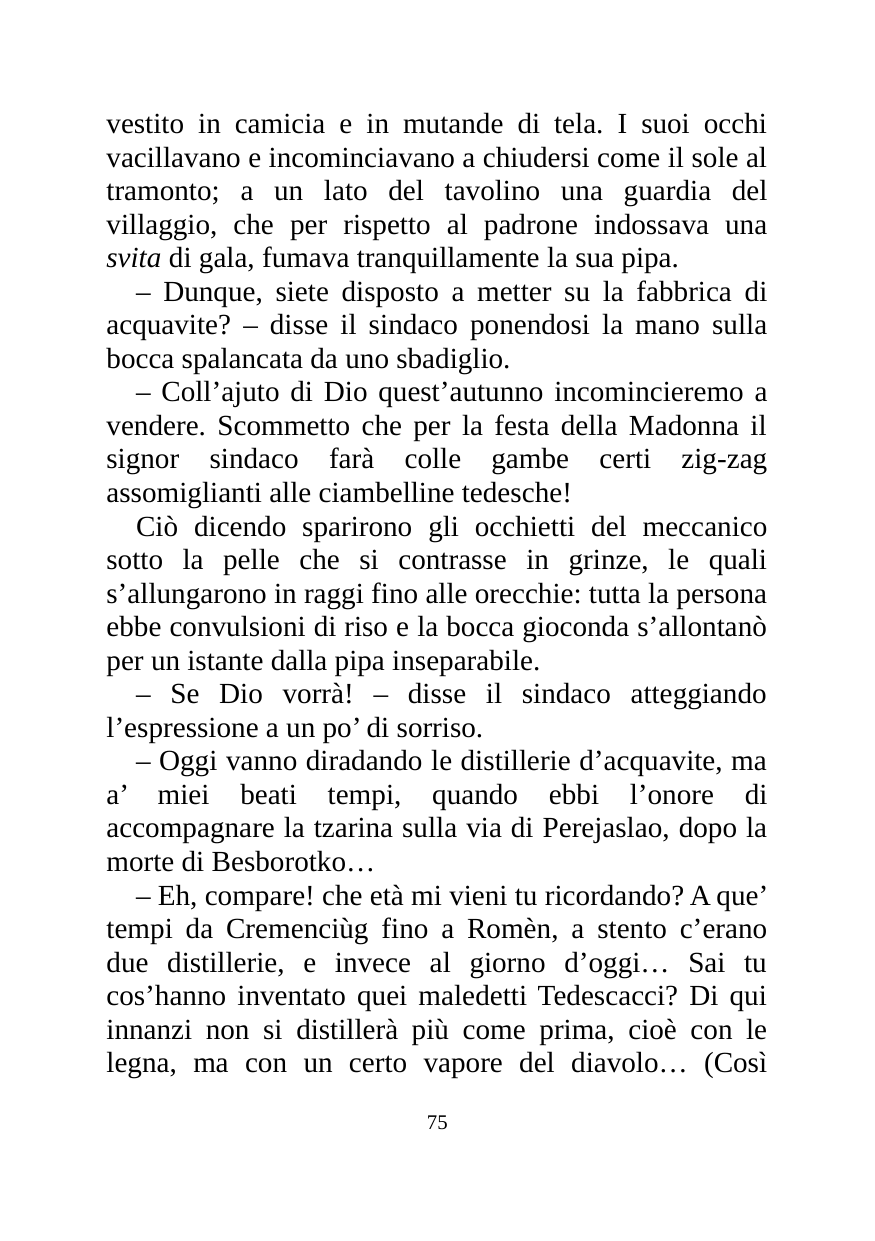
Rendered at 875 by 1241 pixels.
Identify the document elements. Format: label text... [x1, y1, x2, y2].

text – Oggi vanno diradando le distillerie d’acquavite, ma a’ miei beati tempi, quando ebbi l’onore di accompagnare la tzarina sulla via di Perejaslao, dopo la morte di Besborotko… [106, 743, 768, 878]
text vestito in camicia e in mutande di tela. I suoi occhi vacillavano e incominciavano a chiudersi come il sole al tramonto; a un lato del tavolino una guardia del villaggio, che per rispetto al padrone indossava una svita di gala, fumava tranquillamente la sua pipa. [106, 106, 768, 274]
text – Eh, compare! che età mi vieni tu ricordando? A que’ tempi da Cremenciùg fino a Romèn, a stento c’erano due distillerie, e invece al giorno d’oggi… Sai tu cos’hanno inventato quei maledetti Tedescacci? Di qui innanzi non si distillerà più come prima, cioè con le legna, ma con un certo vapore del diavolo… (Così [106, 878, 768, 1079]
text – Dunque, siete disposto a metter su la fabbrica di acquavite? – disse il sindaco ponendosi la mano sulla bocca spalancata da uno sbadiglio. [106, 274, 768, 374]
text – Coll’ajuto di Dio quest’autunno incomincieremo a vendere. Scommetto che per la festa della Madonna il signor sindaco farà colle gambe certi zig-zag assomiglianti alle ciambelline tedesche! [106, 374, 768, 509]
text – Se Dio vorrà! – disse il sindaco atteggiando l’espressione a un po’ di sorriso. [106, 676, 768, 743]
text Ciò dicendo sparirono gli occhietti del meccanico sotto la pelle che si contrasse in grinze, le quali s’allungarono in raggi fino alle orecchie: tutta la persona ebbe convulsioni di riso e la bocca gioconda s’allontanò per un istante dalla pipa inseparabile. [106, 509, 768, 676]
